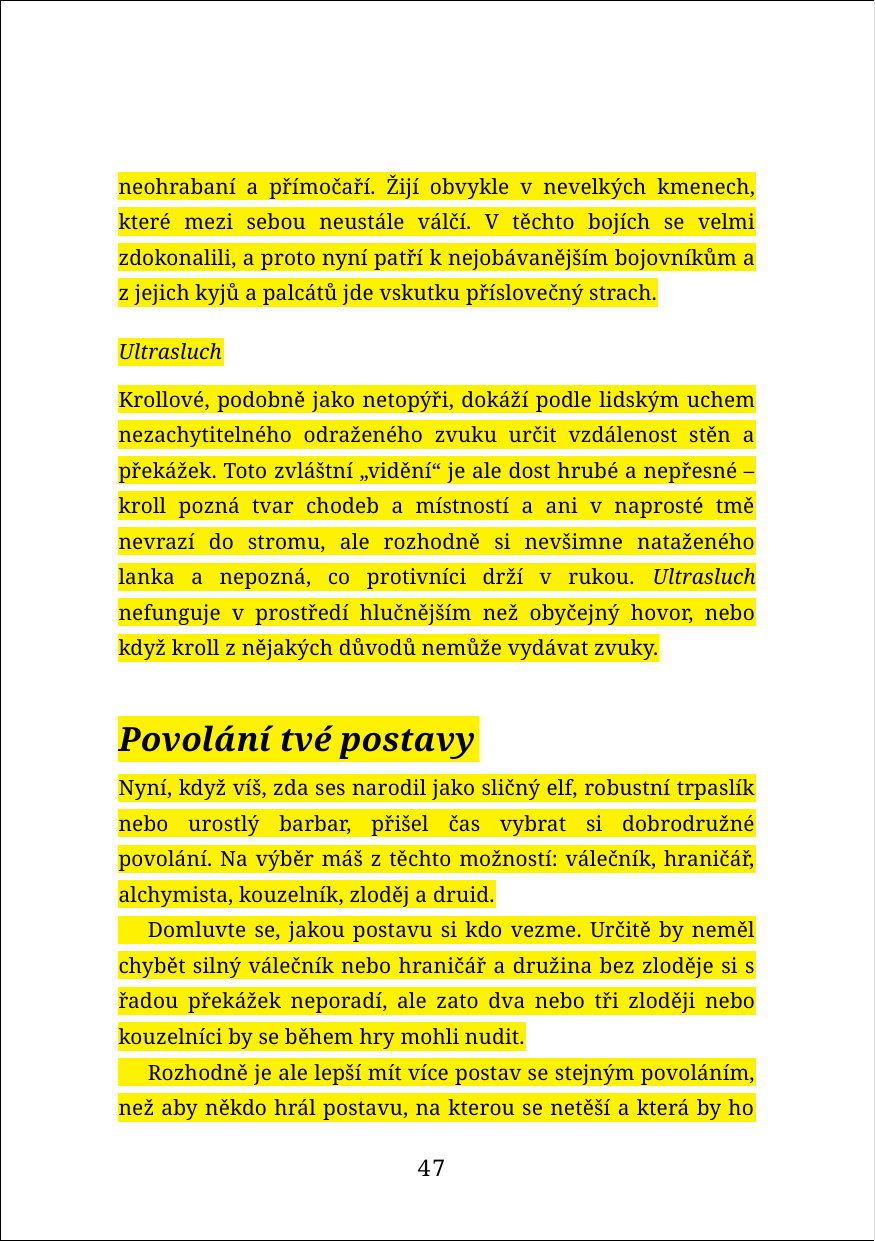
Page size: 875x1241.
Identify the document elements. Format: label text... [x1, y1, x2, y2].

text Ultrasluch [118, 337, 756, 366]
text Krollové, podobně jako netopýři, dokáží podle lidským uchem nezachytitelného odraženého zvuku určit vzdálenost stěn a překážek. Toto zvláštní „vidění“ je ale dost hrubé a nepřesné – kroll pozná tvar chodeb a místností a ani v naprosté tmě nevrazí do stromu, ale rozhodně si nevšimne nataženého lanka a nepozná, co protivníci drží v rukou. Ultrasluch nefunguje v prostředí hlučnějším než obyčejný hovor, nebo když kroll z nějakých důvodů nemůže vydávat zvuky. [118, 385, 756, 662]
text neohrabaní a přímočaří. Žijí obvykle v nevelkých kmenech, které mezi sebou neustále válčí. V těchto bojích se velmi zdokonalili, a proto nyní patří k nejobávanějším bojovníkům a z jejich kyjů a palcátů jde vskutku příslovečný strach. [118, 172, 756, 307]
text Nyní, když víš, zda ses narodil jako sličný elf, robustní trpaslík nebo urostlý barbar, přišel čas vybrat si dobrodružné povolání. Na výběr máš z těchto možností: válečník, hraničář, alchymista, kouzelník, zloděj a druid. Domluvte se, jakou postavu si kdo vezme. Určitě by neměl chybět silný válečník nebo hraničář a družina bez zloděje si s řadou překážek neporadí, ale zato dva nebo tři zloději nebo kouzelníci by se během hry mohli nudit. Rozhodně je ale lepší mít více postav se stejným povoláním, než aby někdo hrál postavu, na kterou se netěší a která by ho [118, 773, 756, 1122]
subtitle Povolání tvé postavy [118, 716, 756, 762]
